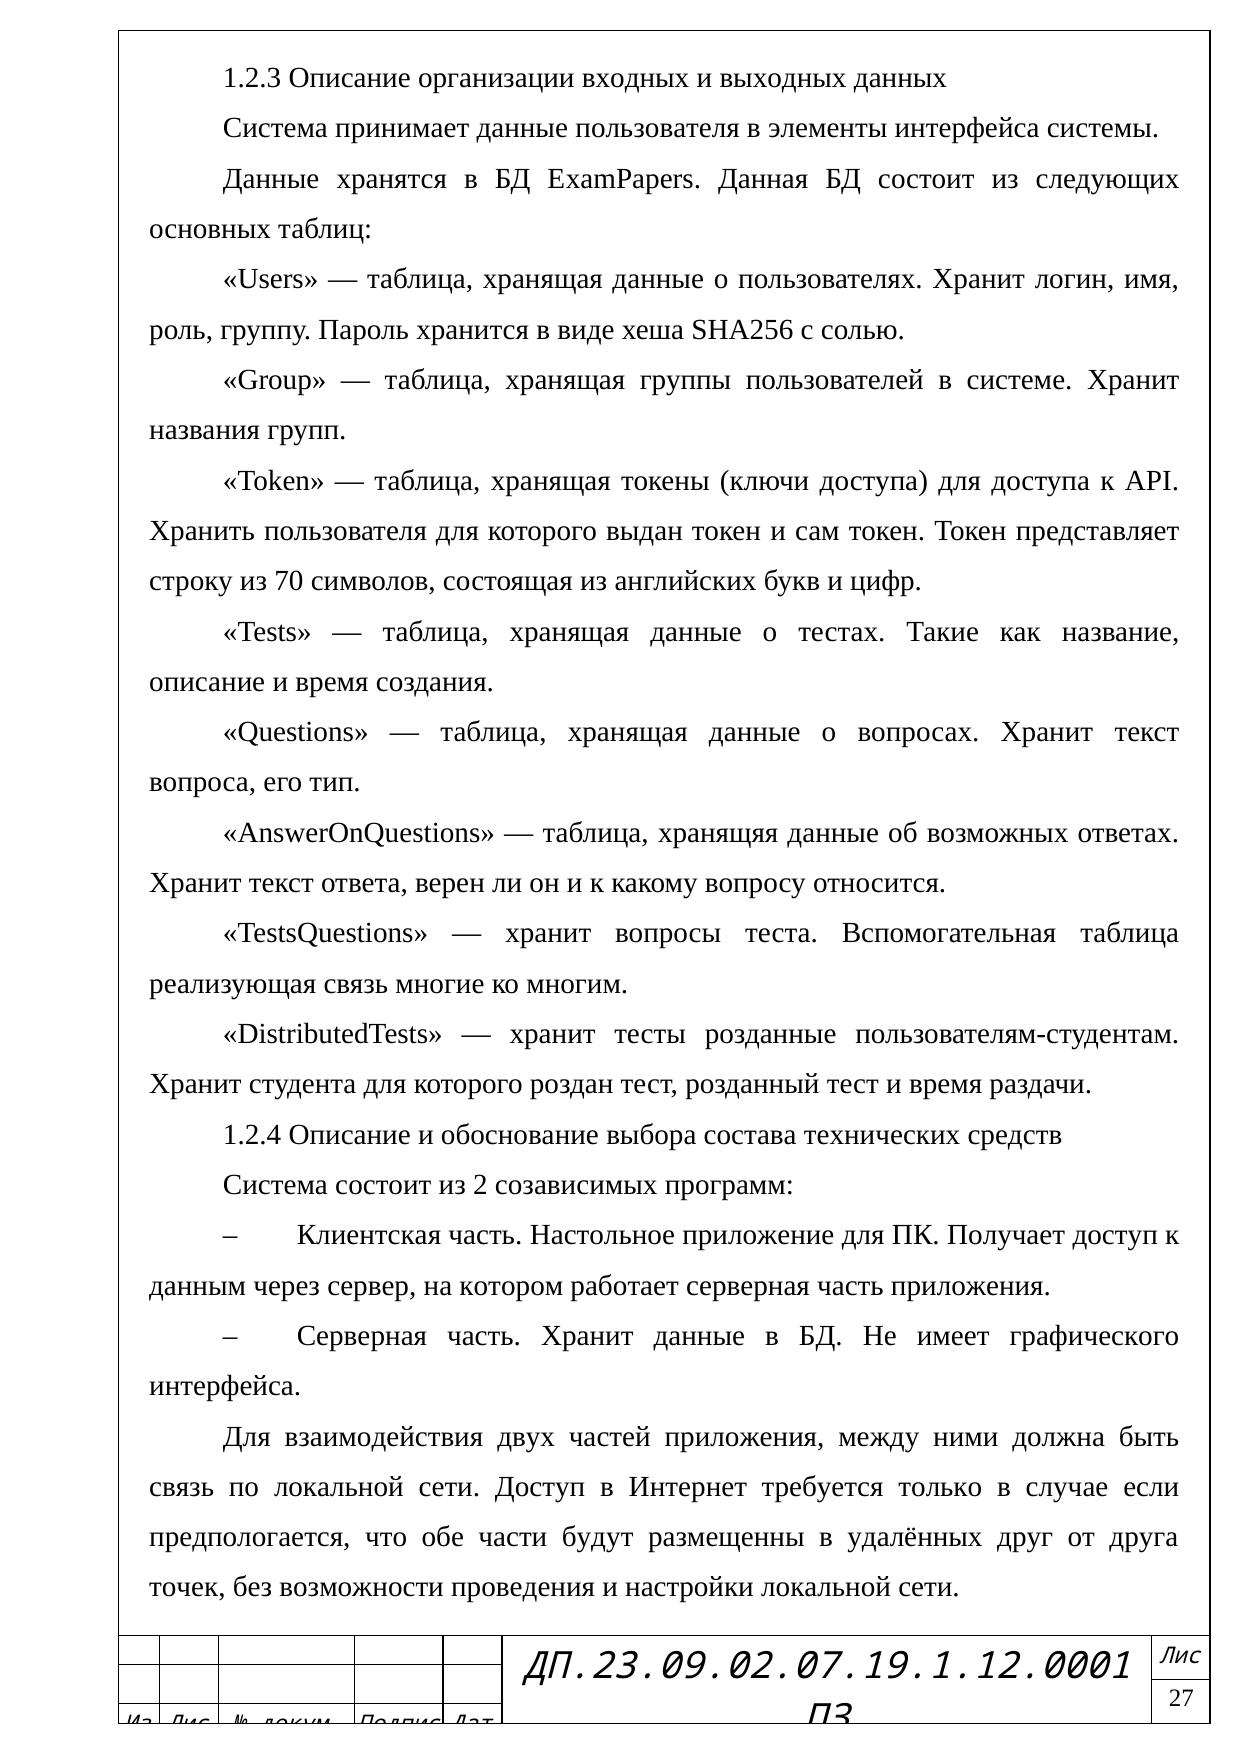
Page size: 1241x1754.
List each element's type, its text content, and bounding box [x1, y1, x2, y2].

text «DistributedTests» — хранит тесты розданные пользователям-студентам. Хранит студента для которого роздан тест, розданный тест и время раздачи. [149, 1016, 1180, 1100]
text «AnswerOnQuestions» — таблица, хранящяя данные об возможных ответах. Хранит текст ответа, верен ли он и к какому вопросу относится. [149, 815, 1180, 899]
text «Users» — таблица, хранящая данные о пользователях. Хранит логин, имя, роль, группу. Пароль хранится в виде хеша SHA256 с солью. [149, 261, 1180, 345]
text Система принимает данные пользователя в элементы интерфейса системы. [149, 111, 1180, 144]
text Система состоит из 2 созависимых программ: [149, 1167, 1180, 1201]
list Клиентская часть. Настольное приложение для ПК. Получает доступ к данным через сервер, на котором работает серверная часть приложения. [149, 1217, 1180, 1301]
text Для взаимодействия двух частей приложения, между ними должна быть связь по локальной сети. Доступ в Интернет требуется только в случае если предпологается, что обе части будут размещенны в удалённых друг от друга точек, без возможности проведения и настройки локальной сети. [149, 1419, 1180, 1603]
list Серверная часть. Хранит данные в БД. Не имеет графического интерфейса. [149, 1318, 1180, 1402]
text «Token» — таблица, хранящая токены (ключи доступа) для доступа к API. Хранить пользователя для которого выдан токен и сам токен. Токен представляет строку из 70 символов, состоящая из английских букв и цифр. [149, 463, 1180, 597]
text «Tests» — таблица, хранящая данные о тестах. Такие как название, описание и время создания. [149, 614, 1180, 697]
text «Group» — таблица, хранящая группы пользователей в системе. Хранит названия групп. [149, 362, 1180, 446]
text «TestsQuestions» — хранит вопросы теста. Вспомогательная таблица реализующая связь многие ко многим. [149, 916, 1180, 999]
subtitle 1.2.4 Описание и обоснование выбора состава технических средств [149, 1117, 1180, 1150]
text «Questions» — таблица, хранящая данные о вопросах. Хранит текст вопроса, его тип. [149, 714, 1180, 798]
text Данные хранятся в БД ExamPapers. Данная БД состоит из следующих основных таблиц: [149, 161, 1180, 245]
subtitle 1.2.3 Описание организации входных и выходных данных [149, 60, 1180, 94]
